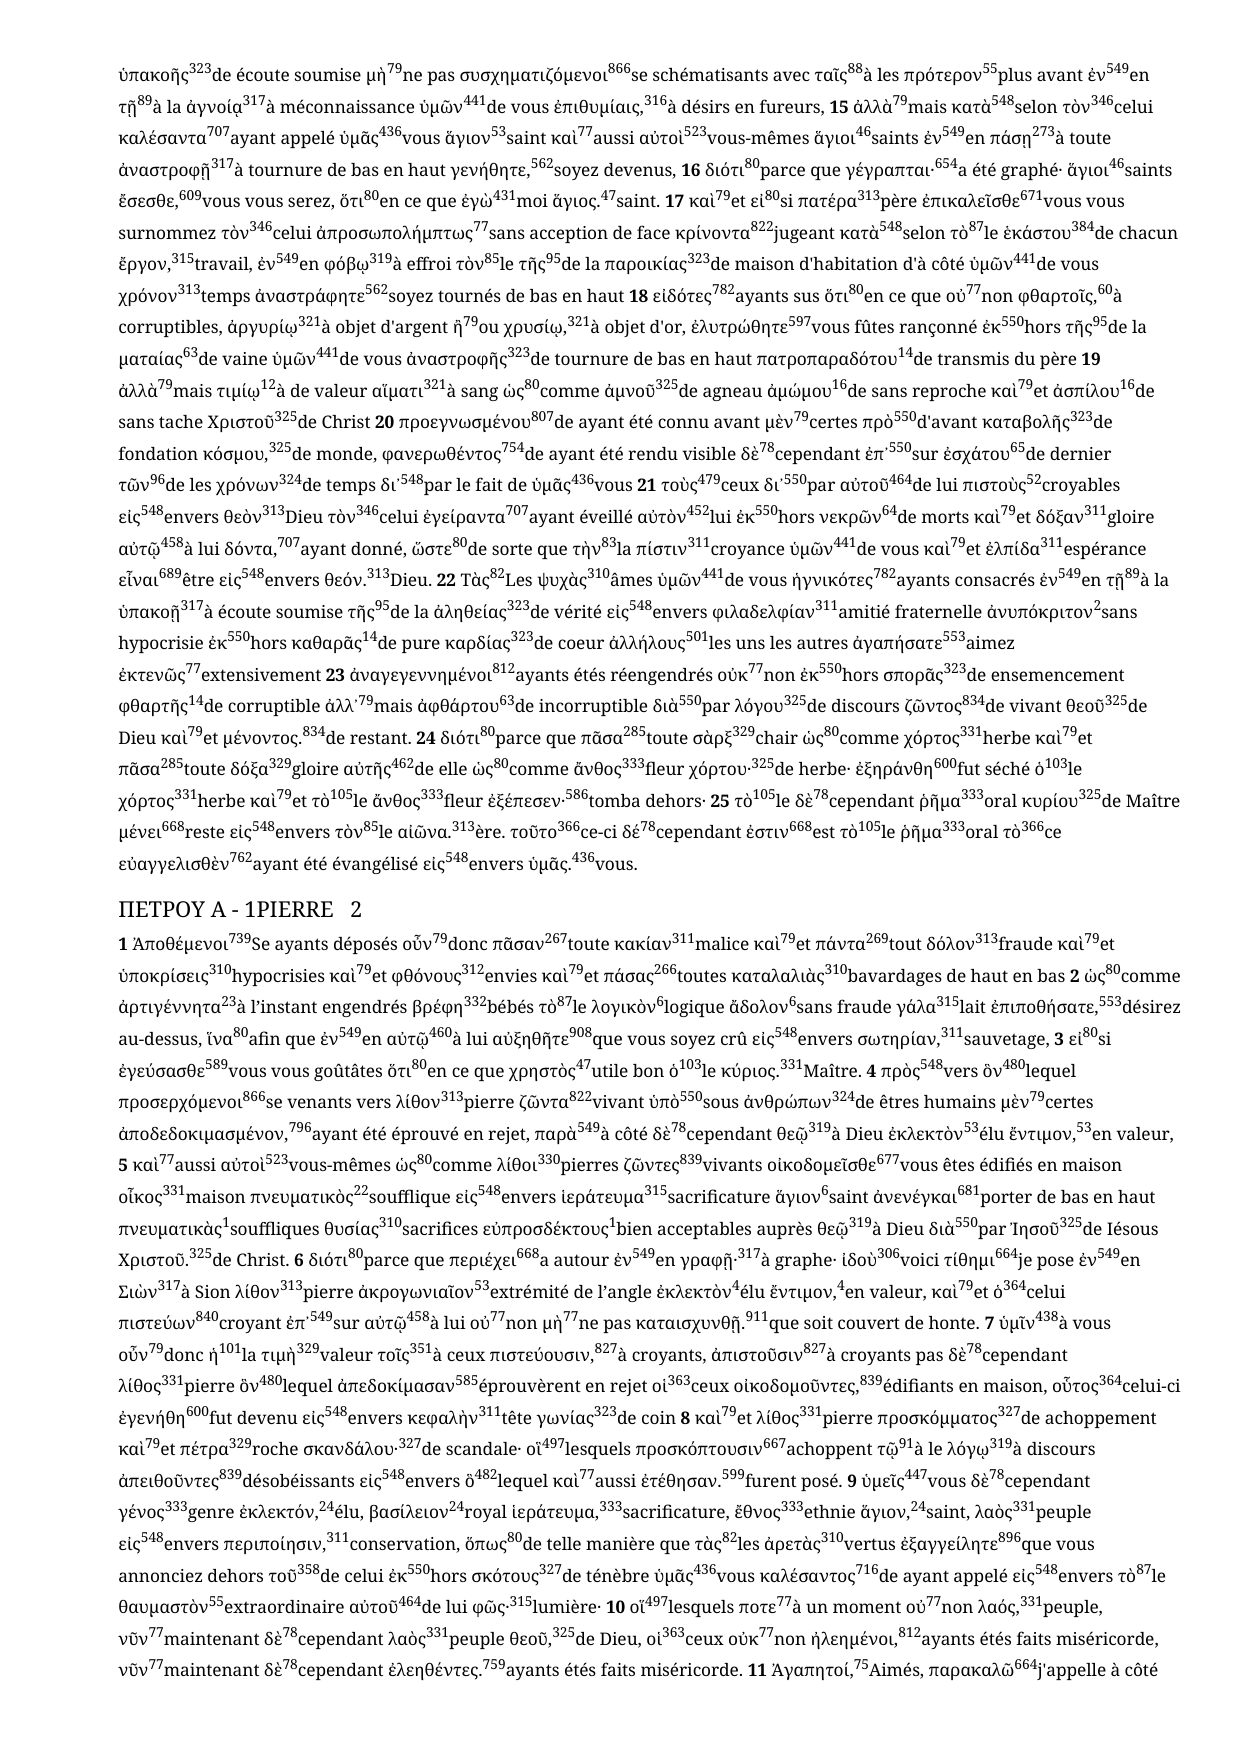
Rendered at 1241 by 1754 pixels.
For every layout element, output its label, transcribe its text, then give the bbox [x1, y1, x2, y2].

text ΠΕΤΡΟΥ Α - 1PIERRE 2 [118, 894, 1181, 924]
text 1 Ἀποθέμενοι739Se ayants déposés οὖν79donc πᾶσαν267toute κακίαν311malice καὶ79et πάντα269tout δόλον313fraude καὶ79et ὑποκρίσεις310hypocrisies καὶ79et φθόνους312envies καὶ79et πάσας266toutes καταλαλιὰς310bavardages de haut en bas 2 ὡς80comme ἀρτιγέννητα23à l’instant engendrés βρέφη332bébés τὸ87le λογικὸν6logique ἄδολον6sans fraude γάλα315lait ἐπιποθήσατε,553désirez au-dessus, ἵνα80afin que ἐν549en αὐτῷ460à lui αὐξηθῆτε908que vous soyez crû εἰς548envers σωτηρίαν,311sauvetage, 3 εἰ80si ἐγεύσασθε589vous vous goûtâtes ὅτι80en ce que χρηστὸς47utile bon ὁ103le κύριος.331Maître. 4 πρὸς548vers ὃν480lequel προσερχόμενοι866se venants vers λίθον313pierre ζῶντα822vivant ὑπὸ550sous ἀνθρώπων324de êtres humains μὲν79certes ἀποδεδοκιμασμένον,796ayant été éprouvé en rejet, παρὰ549à côté δὲ78cependant θεῷ319à Dieu ἐκλεκτὸν53élu ἔντιμον,53en valeur, 5 καὶ77aussi αὐτοὶ523vous-mêmes ὡς80comme λίθοι330pierres ζῶντες839vivants οἰκοδομεῖσθε677vous êtes édifiés en maison οἶκος331maison πνευματικὸς22soufflique εἰς548envers ἱεράτευμα315sacrificature ἅγιον6saint ἀνενέγκαι681porter de bas en haut πνευματικὰς1souffliques θυσίας310sacrifices εὐπροσδέκτους1bien acceptables auprès θεῷ319à Dieu διὰ550par Ἰησοῦ325de Iésous Χριστοῦ.325de Christ. 6 διότι80parce que περιέχει668a autour ἐν549en γραφῇ·317à graphe· ἰδοὺ306voici τίθημι664je pose ἐν549en Σιὼν317à Sion λίθον313pierre ἀκρογωνιαῖον53extrémité de l’angle ἐκλεκτὸν4élu ἔντιμον,4en valeur, καὶ79et ὁ364celui πιστεύων840croyant ἐπ᾽549sur αὐτῷ458à lui οὐ77non μὴ77ne pas καταισχυνθῇ.911que soit couvert de honte. 7 ὑμῖν438à vous οὖν79donc ἡ101la τιμὴ329valeur τοῖς351à ceux πιστεύουσιν,827à croyants, ἀπιστοῦσιν827à croyants pas δὲ78cependant λίθος331pierre ὃν480lequel ἀπεδοκίμασαν585éprouvèrent en rejet οἱ363ceux οἰκοδομοῦντες,839édifiants en maison, οὗτος364celui-ci ἐγενήθη600fut devenu εἰς548envers κεφαλὴν311tête γωνίας323de coin 8 καὶ79et λίθος331pierre προσκόμματος327de achoppement καὶ79et πέτρα329roche σκανδάλου·327de scandale· οἳ497lesquels προσκόπτουσιν667achoppent τῷ91à le λόγῳ319à discours ἀπειθοῦντες839désobéissants εἰς548envers ὃ482lequel καὶ77aussi ἐτέθησαν.599furent posé. 9 ὑμεῖς447vous δὲ78cependant γένος333genre ἐκλεκτόν,24élu, βασίλειον24royal ἱεράτευμα,333sacrificature, ἔθνος333ethnie ἅγιον,24saint, λαὸς331peuple εἰς548envers περιποίησιν,311conservation, ὅπως80de telle manière que τὰς82les ἀρετὰς310vertus ἐξαγγείλητε896que vous annonciez dehors τοῦ358de celui ἐκ550hors σκότους327de ténèbre ὑμᾶς436vous καλέσαντος716de ayant appelé εἰς548envers τὸ87le θαυμαστὸν55extraordinaire αὐτοῦ464de lui φῶς·315lumière· 10 οἵ497lesquels ποτε77à un moment οὐ77non λαός,331peuple, νῦν77maintenant δὲ78cependant λαὸς331peuple θεοῦ,325de Dieu, οἱ363ceux οὐκ77non ἠλεημένοι,812ayants étés faits miséricorde, νῦν77maintenant δὲ78cependant ἐλεηθέντες.759ayants étés faits miséricorde. 11 Ἀγαπητοί,75Aimés, παρακαλῶ664j'appelle à côté ὡς80comme παροίκους52maisonnants à côté καὶ79et παρεπιδήμους52peuplants sur le côté ἀπέχεσθαι690se tenir au loin τῶν94de les σαρκικῶν13de charnelles ἐπιθυμιῶν322de désirs en fureurs αἵτινες495lesquelles des quelconques στρατεύονται673se guerroient en soldat κατὰ550contre τῆς255de la ψυχῆς·323de âme· 12 τὴν83la ἀναστροφὴν311tournure de bas en haut ὑμῶν441de vous ἐν549en τοῖς92à les ἔθνεσιν320à ethnies ἔχοντες839ayants καλήν,51belle, ἵνα80afin que ἐν549en ᾧ488à lequel καταλαλοῦσιν667bavardent de haut en bas ὑμῶν441de vous ὡς80comme κακοποιῶν64de malfaiteurs ἐκ550hors τῶν258de les καλῶν17de beaux ἔργων326de travaux ἐποπτεύοντες839surveillants δοξάσωσιν898que glorifient τὸν85le θεὸν313Dieu ἐν549en ἡμέρᾳ317à journée ἐπισκοπῆς.323de supervision. 13 Ὑποτάγητε562Soyez subordonnés πάσῃ273à toute ἀνθρωπίνῃ8à humaine κτίσει317à création διὰ548par le fait de τὸν85le κύριον,313Maître, εἴτε79soit βασιλεῖ319à roi ὡς80comme ὑπερέχοντι828à tenant au-dessus 14 εἴτε79soit ἡγεμόσιν318à gouverneurs ὡς80comme δι᾽550par αὐτοῦ464de lui πεμπομένοις879à étants mandés εἰς548envers ἐκδίκησιν311vengeance κακοποιῶν,64de malfaiteurs, ἔπαινον313surlouange δὲ78cependant ἀγαθοποιῶν,64de bonfaisants, 15 ὅτι80en ce que οὕτως77ainsi ἐστὶν668est τὸ105le θέλημα333volonté τοῦ97de le θεοῦ325de Dieu ἀγαθοποιοῦντας821faisants bon φιμοῦν689museler τὴν83la τῶν96de les ἀφρόνων15de insensés ἀνθρώπων324de êtres humains ἀγνωσίαν,311inconnaissance, 16 ὡς80comme ἐλεύθεροι70libres καὶ79et μὴ79ne pas ὡς80comme ἐπικάλυμμα315couverture ἔχοντες839ayants τῆς95de la κακίας323de malice τὴν83la ἐλευθερίαν311liberté ἀλλ᾽79mais ὡς80comme θεοῦ325de Dieu δοῦλοι.330mâles esclaves. 17 πάντας372tous τιμήσατε,553valorisez, τὴν83la ἀδελφότητα311fraternité ἀγαπᾶτε,569aimez, τὸν85le θεὸν313Dieu φοβεῖσθε,573que vous vous effrayez, τὸν85le βασιλέα313roi τιμᾶτε.569valorisez. 18 Οἱ108Les οἰκέται336habitants de maison ὑποτασσόμενοι890étants subordonnés ἐν549en παντὶ275à tout φόβῳ319à effroi τοῖς250à les δεσπόταις,318à despotes, οὐ77non μόνον77seulement τοῖς90à les ἀγαθοῖς58à bons καὶ79et ἐπιεικέσιν58à modérés ἀλλὰ79mais καὶ77aussi τοῖς90à les σκολιοῖς.58à tordus. 19 τοῦτο366ce-ci γὰρ79car χάρις,329grâce, εἰ80si διὰ548par le fait de συνείδησιν311conscience θεοῦ325de Dieu ὑποφέρει668supporte τις390un quelconque λύπας310tristesses πάσχων840souffrant ἀδίκως.77injustement. 20 ποῖον175quel γὰρ79car κλέος,333renommée, εἰ80si ἁμαρτάνοντες839fautants καὶ79et κολαφιζόμενοι890étants tabassés ὑπομενεῖτε;603vous résisterez; ἀλλ᾽79mais εἰ80si ἀγαθοποιοῦντες839faisants bon καὶ79et πάσχοντες839souffrants ὑπομενεῖτε,603vous résisterez, τοῦτο366ce-ci χάρις329grâce παρὰ549à côté θεῷ.319à Dieu. 21 εἰς548envers τοῦτο348ce-ci γὰρ79car ἐκλήθητε,597vous fûtes appelé, ὅτι80en ce que καὶ77aussi Χριστὸς331Christ ἔπαθεν586souffrit ὑπὲρ550au-dessus ὑμῶν441de vous ὑμῖν438à vous ὑπολιμπάνων840laissant dessous ὑπογραμμόν,313modèle de sous-lettre, ἵνα80afin que ἐπακολουθήσητε896que vous suiviez dessus τοῖς92à les ἴχνεσιν320à traces αὐτοῦ,464de lui, 22 ὃς498lequel ἁμαρτίαν311faute οὐκ77non ἐποίησεν586fit οὐδὲ79non cependant εὑρέθη600fut trouvé δόλος331fraude ἐν549en τῷ93à le στόματι321à bouche αὐτοῦ,464de lui, 23 ὃς498lequel λοιδορούμενος891étant insulté οὐκ77non ἀντελοιδόρει,625insultait en retour, πάσχων840souffrant οὐκ77non ἠπείλει,625menaçait, παρεδίδου625transmettait δὲ78cependant τῷ352à celui κρίνοντι828à jugeant δικαίως,77justement, 24 ὃς498lequel τὰς82les ἁμαρτίας310fautes ἡμῶν423de nous αὐτὸς542lui-même ἀνήνεγκεν586porta de bas en haut ἐν549en τῷ93à le σώματι321à corps αὐτοῦ464de lui ἐπὶ548sur τὸ87le ξύλον,315bois, ἵνα80afin que ταῖς88à les ἁμαρτίαις316à fautes ἀπογενόμενοι739se ayants devenus loin τῇ89à la δικαιοσύνῃ317à justice ζήσωμεν,894que nous vivions, οὗ492de lequel τῷ251à le μώλωπι319à meurtrissure ἰάθητε.597vous fûtes guéri. 25 ἦτε622vous étiez γὰρ79car ὡς80comme πρόβατα332brebis πλανώμενοι,890étants égarés, ἀλλ᾽79mais ἐπεστράφητε597vous fûtes tourné sur νῦν77maintenant ἐπὶ548sur τὸν85le ποιμένα313berger καὶ79et ἐπίσκοπον313superviseur τῶν94de les ψυχῶν322de âmes ὑμῶν.441de vous. [118, 928, 1181, 1682]
text 1 Πέτρος331Pierre ἀπόστολος331envoyé Ἰησοῦ325de Iésous Χριστοῦ325de Christ ἐκλεκτοῖς9à élus παρεπιδήμοις58à peuplants sur le côté διασπορᾶς323de dissémination Πόντου,325de Pontus, Γαλατίας,323de Galatie, Καππαδοκίας,323de Kapadokya, Ἀσίας323de Asie καὶ79et Βιθυνίας323de Bithynie 2 κατὰ548selon πρόγνωσιν311préconnaissance θεοῦ325de Dieu πατρὸς325de père ἐν549en ἁγιασμῷ319à sanctification πνεύματος327de souffle εἰς548envers ὑπακοὴν311écoute soumise καὶ79et ῥαντισμὸν313aspersion αἵματος327de sang Ἰησοῦ325de Iésous Χριστοῦ,325de Christ, χάρις329grâce ὑμῖν438à vous καὶ79et εἰρήνη329paix πληθυνθείη.697que soit multiplié. 3 Εὐλογητὸς47Élogié ὁ103le θεὸς331Dieu καὶ79et πατὴρ331père τοῦ97de le κυρίου325de Maître ἡμῶν423de nous Ἰησοῦ325de Iésous Χριστοῦ325de Christ ὁ498celui κατὰ548selon τὸ87le πολὺ375nombreux αὐτοῦ464de lui ἔλεος315miséricorde ἀναγεννήσας721ayant réengendré ἡμᾶς416nous εἰς548envers ἐλπίδα311espérance ζῶσαν820vivante δι᾽550par ἀναστάσεως323de redressement Ἰησοῦ325de Iésous Χριστοῦ325de Christ ἐκ550hors νεκρῶν64de morts 4 εἰς548envers κληρονομίαν311héritage ἄφθαρτον2incorruptible καὶ79et ἀμίαντον2sans souillure καὶ79et ἀμάραντον2amarante τετηρημένην794ayante étée gardée ἐν549en οὐρανοῖς318à cieux εἰς548envers ὑμᾶς436vous 5 τοὺς479ceux ἐν549en δυνάμει317à puissance θεοῦ325de Dieu φρουρουμένους874étants regardés au-devant διὰ550par πίστεως323de croyance εἰς548envers σωτηρίαν311sauvetage ἑτοίμην51prête ἀποκαλυφθῆναι683être découvert ἐν549en καιρῷ319à moment ἐσχάτῳ207à dernier 6 ἐν549en ᾧ488à lequel ἀγαλλιᾶσθε,671vous vous exultez, ὀλίγον77peu ἄρτι,77à l'instant, εἰ80si δέον842liant ἐστίν,668est, λυπηθέντες759ayants étés attristés ἐν549en ποικίλοις9à divers πειρασμοῖς,318à tentations, 7 ἵνα80afin que τὸ105le δοκίμιον333moyen d'épreuve ὑμῶν441de vous τῆς95de la πίστεως323de croyance πολυτιμότερον77en plus grande valeur χρυσίου327de objet d'or τοῦ494de ce ἀπολλυμένου,863de se dépérissant, διὰ550par πυρὸς327de feu δὲ78cependant δοκιμαζομένου887de étant éprouvé εὑρεθῇ911que soit trouvé εἰς548envers ἔπαινον313surlouange καὶ79et δόξαν311gloire καὶ79et τιμὴν311valeur ἐν549en ἀποκαλύψει317à découverte Ἰησοῦ325de Iésous Χριστοῦ325de Christ 8 ὃν480lequel οὐκ77non ἰδόντες720ayants vus ἀγαπᾶτε,665vous aimez, εἰς548envers ὃν480lequel ἄρτι77à l'instant μὴ77ne pas ὁρῶντες,839voyants, πιστεύοντες839croyants δὲ78cependant ἀγαλλιᾶσθε671vous vous exultez χαρᾷ317à joie ἀνεκλαλήτῳ8à inexprimable καὶ79et δεδοξασμένῃ799à ayante étée glorifiée 9 κομιζόμενοι866se prenants soigneusement τὸ87le τέλος315achèvement τῆς95de la πίστεως323de croyance ὑμῶν441de vous σωτηρίαν311sauvetage ψυχῶν.322de âmes. 10 περὶ550autour ἧς300de laquelle σωτηρίας323de sauvetage ἐξεζήτησαν585recherchèrent καὶ79et ἐξηραύνησαν585recherchèrent hors προφῆται330prophètes οἱ363ceux περὶ550autour τῆς95de la εἰς548envers ὑμᾶς436vous χάριτος323de grâce προφητεύσαντες720ayants prophétisés 11 ἐραυνῶντες839scrutants εἰς548envers τίνα397quel ἢ79ou ποῖον162quel καιρὸν313moment ἐδήλου625mettait en évidence τὸ105le ἐν549en αὐτοῖς457à eux πνεῦμα333souffle Χριστοῦ325de Christ προμαρτυρόμενον869se rendant témoignage d'avance τὰ86les εἰς548envers Χριστὸν313Christ παθήματα314passions de souffrances καὶ79et τὰς82les μετὰ548après ταῦτα347ces-ci δόξας.310gloires. 12 οἷς485à lesquels ἀπεκαλύφθη600fut découvert ὅτι80en ce que οὐχ77non ἑαυτοῖς,532à eux-mêmes, ὑμῖν438à vous δὲ78cependant διηκόνουν624servaient αὐτὰ347mêmes ἃ499lesquels νῦν77maintenant ἀνηγγέλη600fut annoncé de bas en haut ὑμῖν438à vous διὰ550par τῶν357de ceux εὐαγγελισαμένων733de se ayants évangélisés ὑμᾶς436vous ἐν549en πνεύματι321à souffle ἁγίῳ12à saint ἀποσταλέντι750à ayant été envoyé ἀπ᾽550au loin οὐρανοῦ,325de ciel, εἰς548envers ἃ481lesquels ἐπιθυμοῦσιν667désirent en fureur ἄγγελοι330anges παρακύψαι.681pencher à côté. 13 Διὸ79C'est pourquoi ἀναζωσάμενοι739se ayants ceints de bas en haut τὰς82les ὀσφύας310flancs τῆς95de la διανοίας323de capacité d’intelligence ὑμῶν441de vous νήφοντες839étants sobre τελείως77parfaitement ἐλπίσατε553espérez ἐπὶ548sur τὴν83la φερομένην873étante portée ὑμῖν438à vous χάριν311grâce ἐν549en ἀποκαλύψει317à découverte Ἰησοῦ325de Iésous Χριστοῦ.325de Christ. 14 ὡς80comme τέκνα332enfants ὑπακοῆς323de écoute soumise μὴ79ne pas συσχηματιζόμενοι866se schématisants avec ταῖς88à les πρότερον55plus avant ἐν549en τῇ89à la ἀγνοίᾳ317à méconnaissance ὑμῶν441de vous ἐπιθυμίαις,316à désirs en fureurs, 15 ἀλλὰ79mais κατὰ548selon τὸν346celui καλέσαντα707ayant appelé ὑμᾶς436vous ἅγιον53saint καὶ77aussi αὐτοὶ523vous-mêmes ἅγιοι46saints ἐν549en πάσῃ273à toute ἀναστροφῇ317à tournure de bas en haut γενήθητε,562soyez devenus, 16 διότι80parce que γέγραπται·654a été graphé· ἅγιοι46saints ἔσεσθε,609vous vous serez, ὅτι80en ce que ἐγὼ431moi ἅγιος.47saint. 17 καὶ79et εἰ80si πατέρα313père ἐπικαλεῖσθε671vous vous surnommez τὸν346celui ἀπροσωπολήμπτως77sans acception de face κρίνοντα822jugeant κατὰ548selon τὸ87le ἑκάστου384de chacun ἔργον,315travail, ἐν549en φόβῳ319à effroi τὸν85le τῆς95de la παροικίας323de maison d'habitation d'à côté ὑμῶν441de vous χρόνον313temps ἀναστράφητε562soyez tournés de bas en haut 18 εἰδότες782ayants sus ὅτι80en ce que οὐ77non φθαρτοῖς,60à corruptibles, ἀργυρίῳ321à objet d'argent ἢ79ou χρυσίῳ,321à objet d'or, ἐλυτρώθητε597vous fûtes rançonné ἐκ550hors τῆς95de la ματαίας63de vaine ὑμῶν441de vous ἀναστροφῆς323de tournure de bas en haut πατροπαραδότου14de transmis du père 19 ἀλλὰ79mais τιμίῳ12à de valeur αἵματι321à sang ὡς80comme ἀμνοῦ325de agneau ἀμώμου16de sans reproche καὶ79et ἀσπίλου16de sans tache Χριστοῦ325de Christ 20 προεγνωσμένου807de ayant été connu avant μὲν79certes πρὸ550d'avant καταβολῆς323de fondation κόσμου,325de monde, φανερωθέντος754de ayant été rendu visible δὲ78cependant ἐπ᾽550sur ἐσχάτου65de dernier τῶν96de les χρόνων324de temps δι᾽548par le fait de ὑμᾶς436vous 21 τοὺς479ceux δι᾽550par αὐτοῦ464de lui πιστοὺς52croyables εἰς548envers θεὸν313Dieu τὸν346celui ἐγείραντα707ayant éveillé αὐτὸν452lui ἐκ550hors νεκρῶν64de morts καὶ79et δόξαν311gloire αὐτῷ458à lui δόντα,707ayant donné, ὥστε80de sorte que τὴν83la πίστιν311croyance ὑμῶν441de vous καὶ79et ἐλπίδα311espérance εἶναι689être εἰς548envers θεόν.313Dieu. 22 Τὰς82Les ψυχὰς310âmes ὑμῶν441de vous ἡγνικότες782ayants consacrés ἐν549en τῇ89à la ὑπακοῇ317à écoute soumise τῆς95de la ἀληθείας323de vérité εἰς548envers φιλαδελφίαν311amitié fraternelle ἀνυπόκριτον2sans hypocrisie ἐκ550hors καθαρᾶς14de pure καρδίας323de coeur ἀλλήλους501les uns les autres ἀγαπήσατε553aimez ἐκτενῶς77extensivement 23 ἀναγεγεννημένοι812ayants étés réengendrés οὐκ77non ἐκ550hors σπορᾶς323de ensemencement φθαρτῆς14de corruptible ἀλλ᾽79mais ἀφθάρτου63de incorruptible διὰ550par λόγου325de discours ζῶντος834de vivant θεοῦ325de Dieu καὶ79et μένοντος.834de restant. 24 διότι80parce que πᾶσα285toute σὰρξ329chair ὡς80comme χόρτος331herbe καὶ79et πᾶσα285toute δόξα329gloire αὐτῆς462de elle ὡς80comme ἄνθος333fleur χόρτου·325de herbe· ἐξηράνθη600fut séché ὁ103le χόρτος331herbe καὶ79et τὸ105le ἄνθος333fleur ἐξέπεσεν·586tomba dehors· 25 τὸ105le δὲ78cependant ῥῆμα333oral κυρίου325de Maître μένει668reste εἰς548envers τὸν85le αἰῶνα.313ère. τοῦτο366ce-ci δέ78cependant ἐστιν668est τὸ105le ῥῆμα333oral τὸ366ce εὐαγγελισθὲν762ayant été évangélisé εἰς548envers ὑμᾶς.436vous. [118, 59, 1181, 876]
